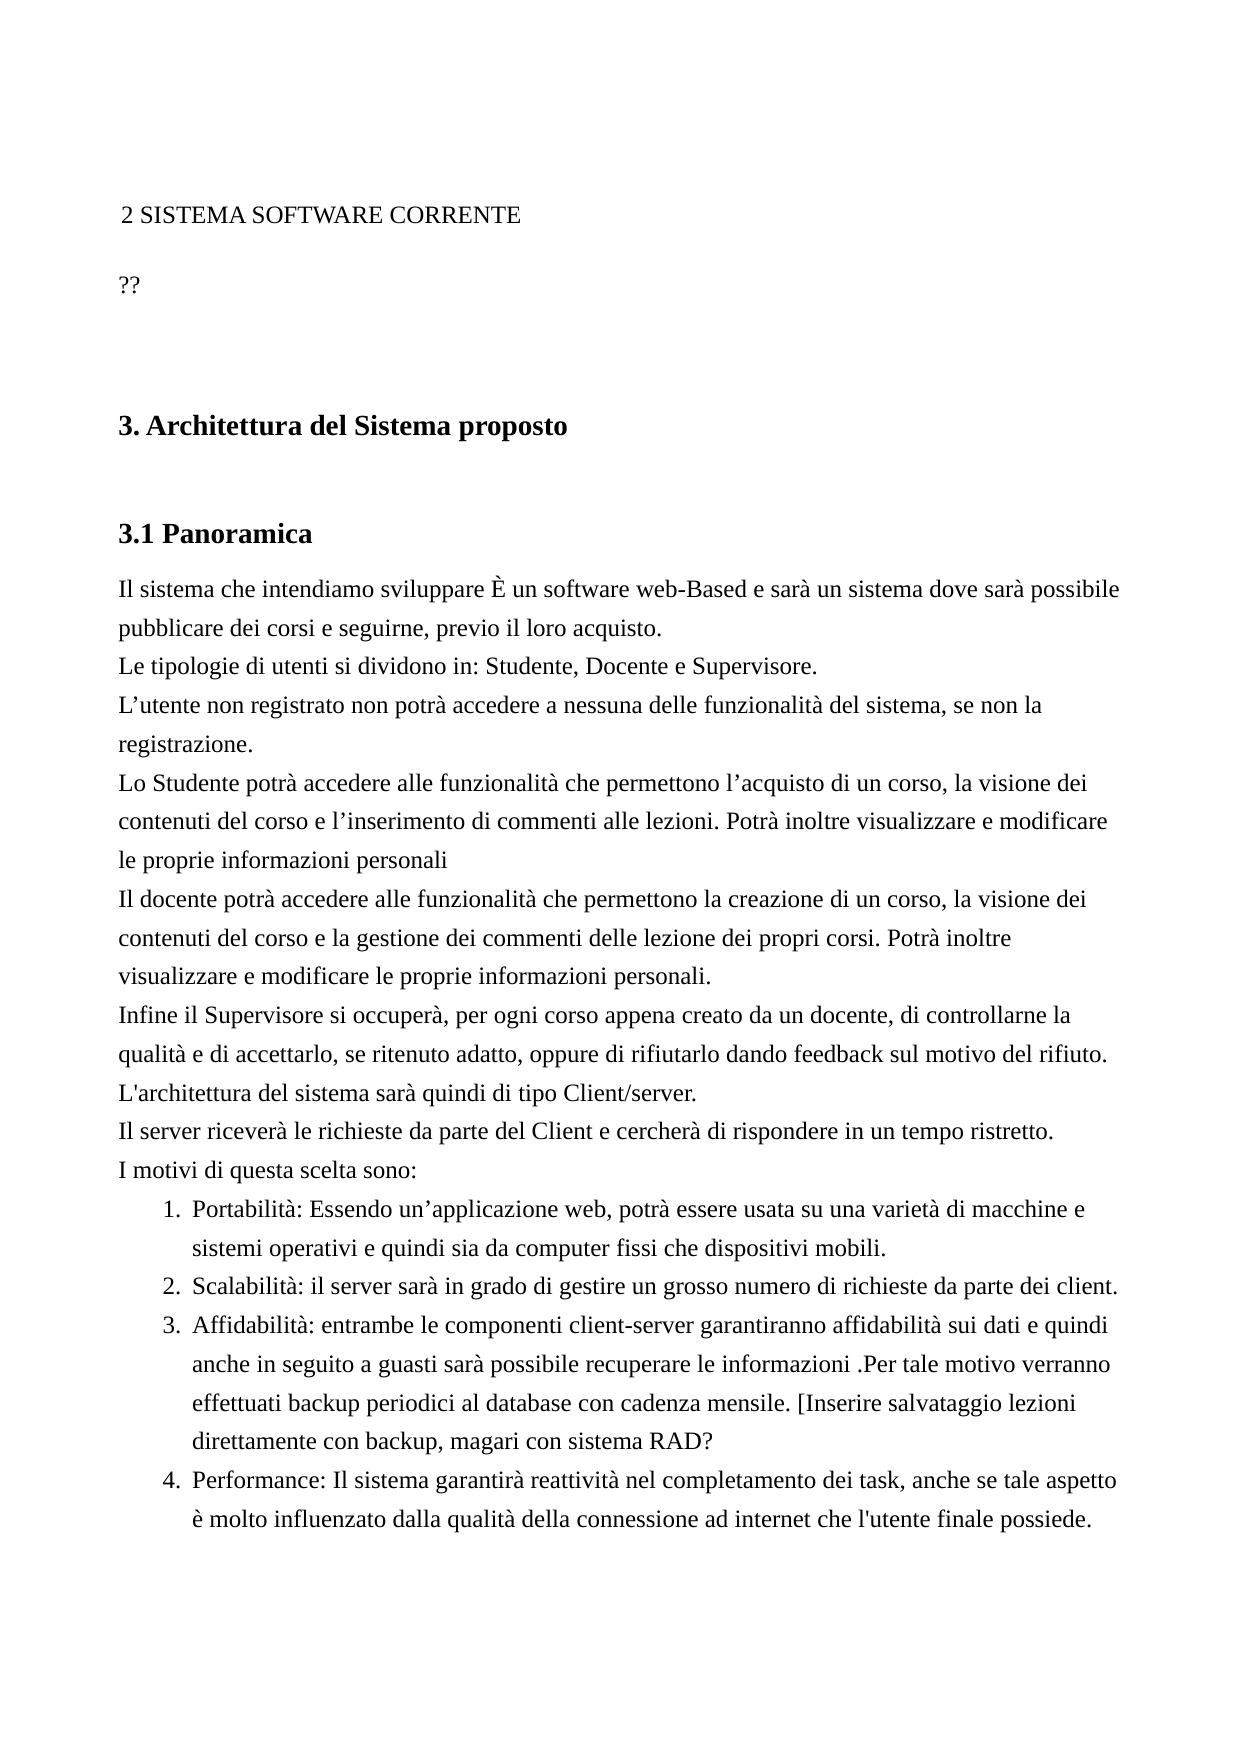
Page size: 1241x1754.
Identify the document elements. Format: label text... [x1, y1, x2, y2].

text Il server riceverà le richieste da parte del Client e cercherà di rispondere in un tempo ristretto. [118, 1116, 1122, 1145]
subtitle 3.1 Panoramica [118, 516, 1122, 550]
list Affidabilità: entrambe le componenti client-server garantiranno affidabilità sui dati e quindi anche in seguito a guasti sarà possibile recuperare le informazioni .Per tale motivo verranno effettuati backup periodici al database con cadenza mensile. [Inserire salvataggio lezioni direttamente con backup, magari con sistema RAD? [162, 1310, 1122, 1455]
text Le tipologie di utenti si dividono in: Studente, Docente e Supervisore. [118, 651, 1122, 680]
text L'architettura del sistema sarà quindi di tipo Client/server. [118, 1078, 1122, 1106]
text Il docente potrà accedere alle funzionalità che permettono la creazione di un corso, la visione dei contenuti del corso e la gestione dei commenti delle lezione dei propri corsi. Potrà inoltre visualizzare e modificare le proprie informazioni personali. [118, 884, 1122, 990]
subtitle 2 SISTEMA SOFTWARE CORRENTE [121, 201, 1122, 229]
list Portabilità: Essendo un’applicazione web, potrà essere usata su una varietà di macchine e sistemi operativi e quindi sia da computer fissi che dispositivi mobili. [162, 1194, 1122, 1261]
subtitle 3. Architettura del Sistema proposto [118, 408, 1122, 442]
text Lo Studente potrà accedere alle funzionalità che permettono l’acquisto di un corso, la visione dei contenuti del corso e l’inserimento di commenti alle lezioni. Potrà inoltre visualizzare e modificare le proprie informazioni personali [118, 768, 1122, 874]
list Scalabilità: il server sarà in grado di gestire un grosso numero di richieste da parte dei client. [162, 1271, 1122, 1300]
text Il sistema che intendiamo sviluppare È un software web-Based e sarà un sistema dove sarà possibile pubblicare dei corsi e seguirne, previo il loro acquisto. [118, 574, 1122, 641]
text I motivi di questa scelta sono: [118, 1155, 1122, 1184]
list Performance: Il sistema garantirà reattività nel completamento dei task, anche se tale aspetto è molto influenzato dalla qualità della connessione ad internet che l'utente finale possiede. [162, 1465, 1122, 1533]
text Infine il Supervisore si occuperà, per ogni corso appena creato da un docente, di controllarne la qualità e di accettarlo, se ritenuto adatto, oppure di rifiutarlo dando feedback sul motivo del rifiuto. [118, 1000, 1122, 1068]
text ?? [118, 271, 1122, 299]
text L’utente non registrato non potrà accedere a nessuna delle funzionalità del sistema, se non la registrazione. [118, 690, 1122, 758]
